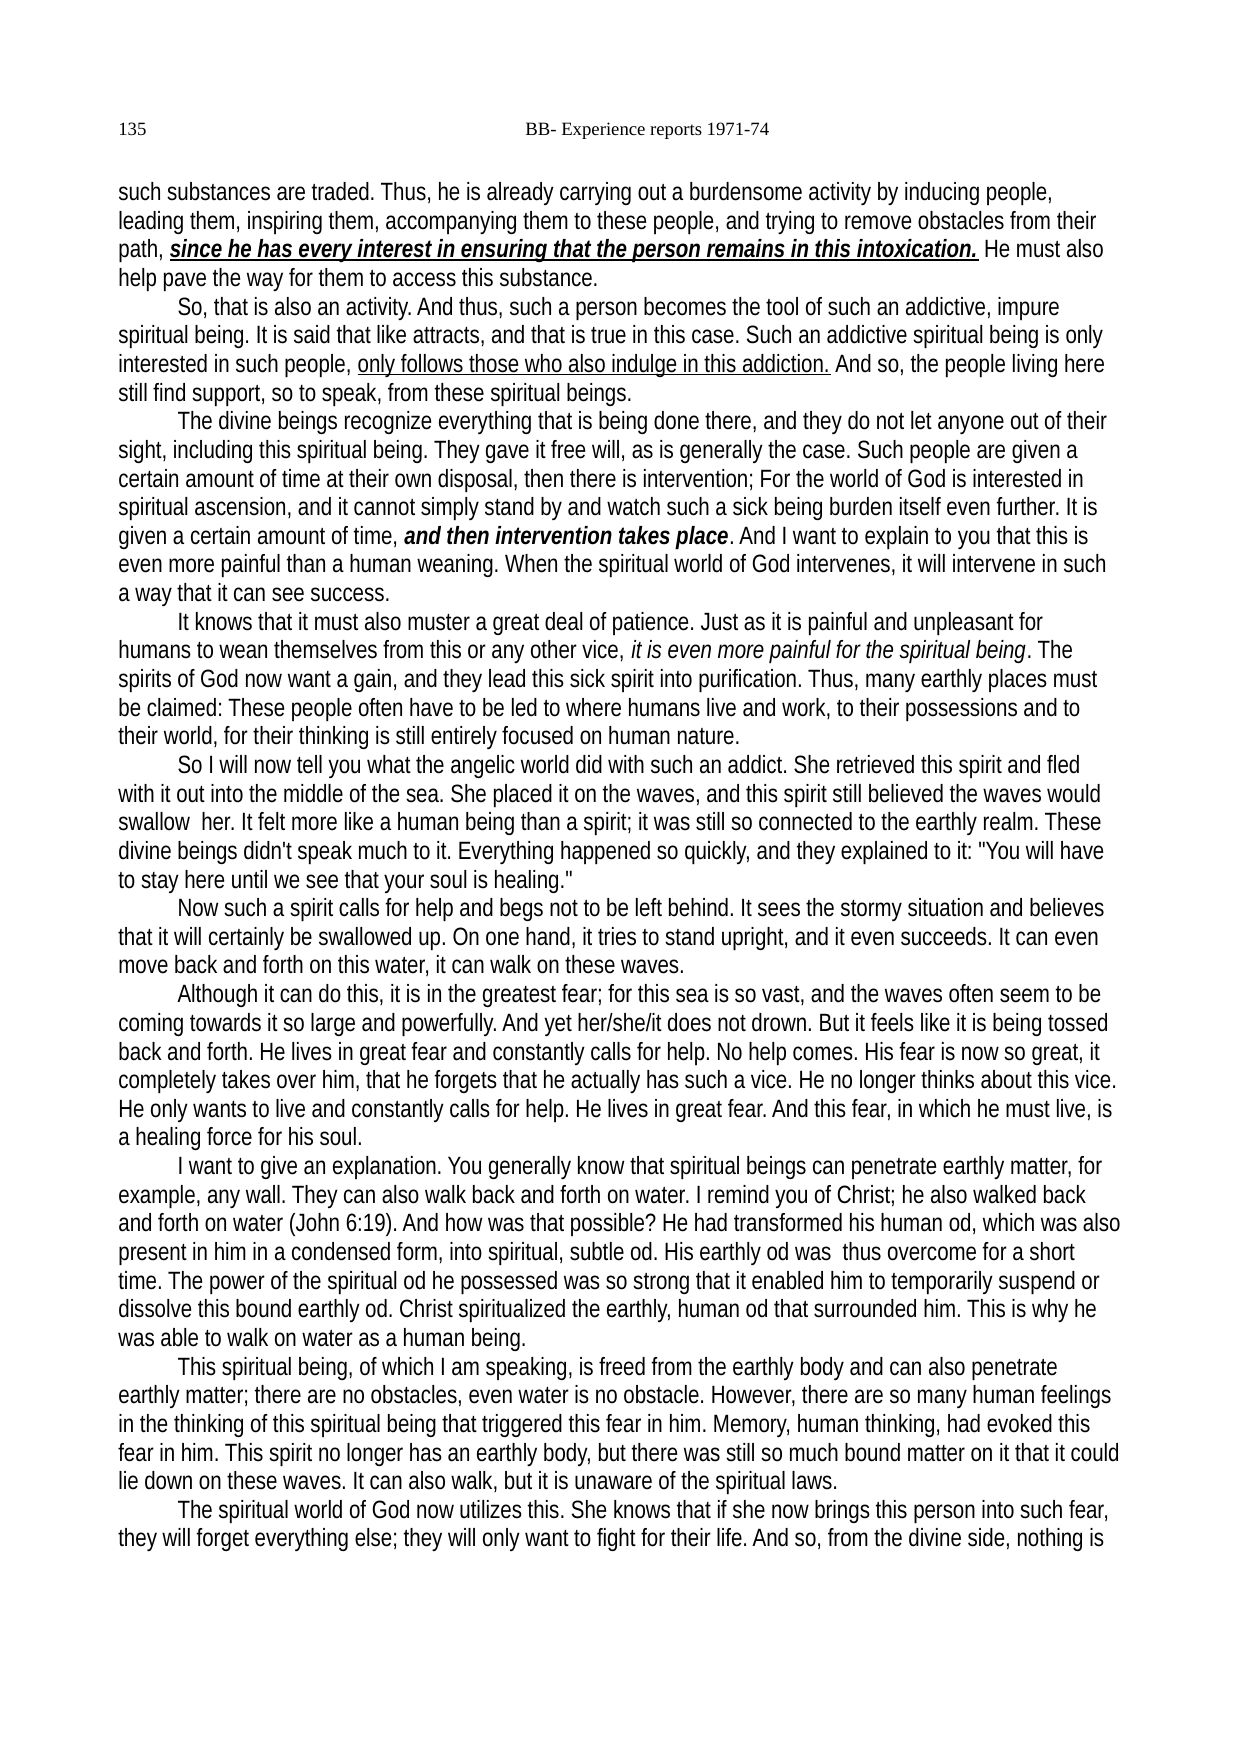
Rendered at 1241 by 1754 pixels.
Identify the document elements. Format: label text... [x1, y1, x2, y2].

text such substances are traded. Thus, he is already carrying out a burdensome activity by inducing people, leading them, inspiring them, accompanying them to these people, and trying to remove obstacles from their path, since he has every interest in ensuring that the person remains in this intoxication. He must also help pave the way for them to access this substance. [118, 177, 1123, 292]
text I want to give an explanation. You generally know that spiritual beings can penetrate earthly matter, for example, any wall. They can also walk back and forth on water. I remind you of Christ; he also walked back and forth on water (John 6:19). And how was that possible? He had transformed his human od, which was also present in him in a condensed form, into spiritual, subtle od. His earthly od was thus overcome for a short time. The power of the spiritual od he possessed was so strong that it enabled him to temporarily suspend or dissolve this bound earthly od. Christ spiritualized the earthly, human od that surrounded him. This is why he was able to walk on water as a human being. [118, 1151, 1123, 1352]
text The spiritual world of God now utilizes this. She knows that if she now brings this person into such fear, they will forget everything else; they will only want to fight for their life. And so, from the divine side, nothing is [118, 1495, 1123, 1552]
text Although it can do this, it is in the greatest fear; for this sea is so vast, and the waves often seem to be coming towards it so large and powerfully. And yet her/she/it does not drown. But it feels like it is being tossed back and forth. He lives in great fear and constantly calls for help. No help comes. His fear is now so great, it completely takes over him, that he forgets that he actually has such a vice. He no longer thinks about this vice. He only wants to live and constantly calls for help. He lives in great fear. And this fear, in which he must live, is a healing force for his soul. [118, 979, 1123, 1151]
text This spiritual being, of which I am speaking, is freed from the earthly body and can also penetrate earthly matter; there are no obstacles, even water is no obstacle. However, there are so many human feelings in the thinking of this spiritual being that triggered this fear in him. Memory, human thinking, had evoked this fear in him. This spirit no longer has an earthly body, but there was still so much bound matter on it that it could lie down on these waves. It can also walk, but it is unaware of the spiritual laws. [118, 1352, 1123, 1495]
text Now such a spirit calls for help and begs not to be left behind. It sees the stormy situation and believes that it will certainly be swallowed up. On one hand, it tries to stand upright, and it even succeeds. It can even move back and forth on this water, it can walk on these waves. [118, 893, 1123, 979]
text So I will now tell you what the angelic world did with such an addict. She retrieved this spirit and fled with it out into the middle of the sea. She placed it on the waves, and this spirit still believed the waves would swallow her. It felt more like a human being than a spirit; it was still so connected to the earthly realm. These divine beings didn't speak much to it. Everything happened so quickly, and they explained to it: "You will have to stay here until we see that your soul is healing." [118, 750, 1123, 893]
text The divine beings recognize everything that is being done there, and they do not let anyone out of their sight, including this spiritual being. They gave it free will, as is generally the case. Such people are given a certain amount of time at their own disposal, then there is intervention; For the world of God is interested in spiritual ascension, and it cannot simply stand by and watch such a sick being burden itself even further. It is given a certain amount of time, and then intervention takes place. And I want to explain to you that this is even more painful than a human weaning. When the spiritual world of God intervenes, it will intervene in such a way that it can see success. [118, 406, 1123, 607]
text So, that is also an activity. And thus, such a person becomes the tool of such an addictive, impure spiritual being. It is said that like attracts, and that is true in this case. Such an addictive spiritual being is only interested in such people, only follows those who also indulge in this addiction. And so, the people living here still find support, so to speak, from these spiritual beings. [118, 292, 1123, 406]
text It knows that it must also muster a great deal of patience. Just as it is painful and unpleasant for humans to wean themselves from this or any other vice, it is even more painful for the spiritual being. The spirits of God now want a gain, and they lead this sick spirit into purification. Thus, many earthly places must be claimed: These people often have to be led to where humans live and work, to their possessions and to their world, for their thinking is still entirely focused on human nature. [118, 607, 1123, 750]
